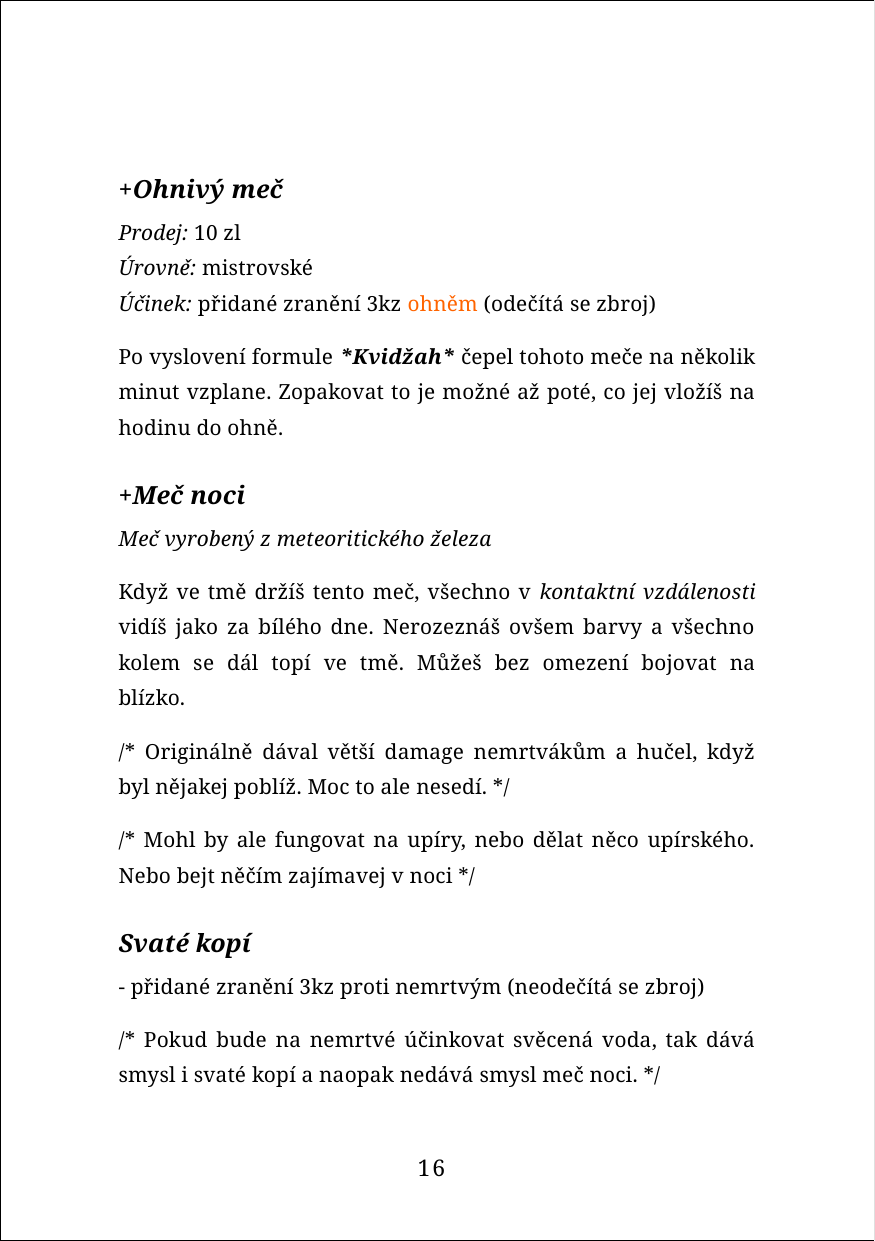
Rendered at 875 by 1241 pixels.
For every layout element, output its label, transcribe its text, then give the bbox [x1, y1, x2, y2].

text /* Originálně dával větší damage nemrtvákům a hučel, když byl nějakej poblíž. Moc to ale nesedí. */ [118, 737, 756, 801]
text - přidané zranění 3kz proti nemrtvým (neodečítá se zbroj) [118, 972, 756, 1000]
subtitle Svaté kopí [118, 926, 756, 960]
text Meč vyrobený z meteoritického železa [118, 524, 756, 552]
text Po vyslovení formule *Kvidžah* čepel tohoto meče na několik minut vzplane. Zopakovat to je možné až poté, co jej vložíš na hodinu do ohně. [118, 342, 756, 441]
text Prodej: 10 zl Úrovně: mistrovské Účinek: přidané zranění 3kz ohněm (odečítá se zbroj) [118, 218, 756, 317]
subtitle +Ohnivý meč [118, 172, 756, 206]
text /* Pokud bude na nemrtvé účinkovat svěcená voda, tak dává smysl i svaté kopí a naopak nedává smysl meč noci. */ [118, 1025, 756, 1089]
text Když ve tmě držíš tento meč, všechno v kontaktní vzdálenosti vidíš jako za bílého dne. Nerozeznáš ovšem barvy a všechno kolem se dál topí ve tmě. Můžeš bez omezení bojovat na blízko. [118, 577, 756, 712]
text /* Mohl by ale fungovat na upíry, nebo dělat něco upírského. Nebo bejt něčím zajímavej v noci */ [118, 826, 756, 889]
subtitle +Meč noci [118, 478, 756, 512]
